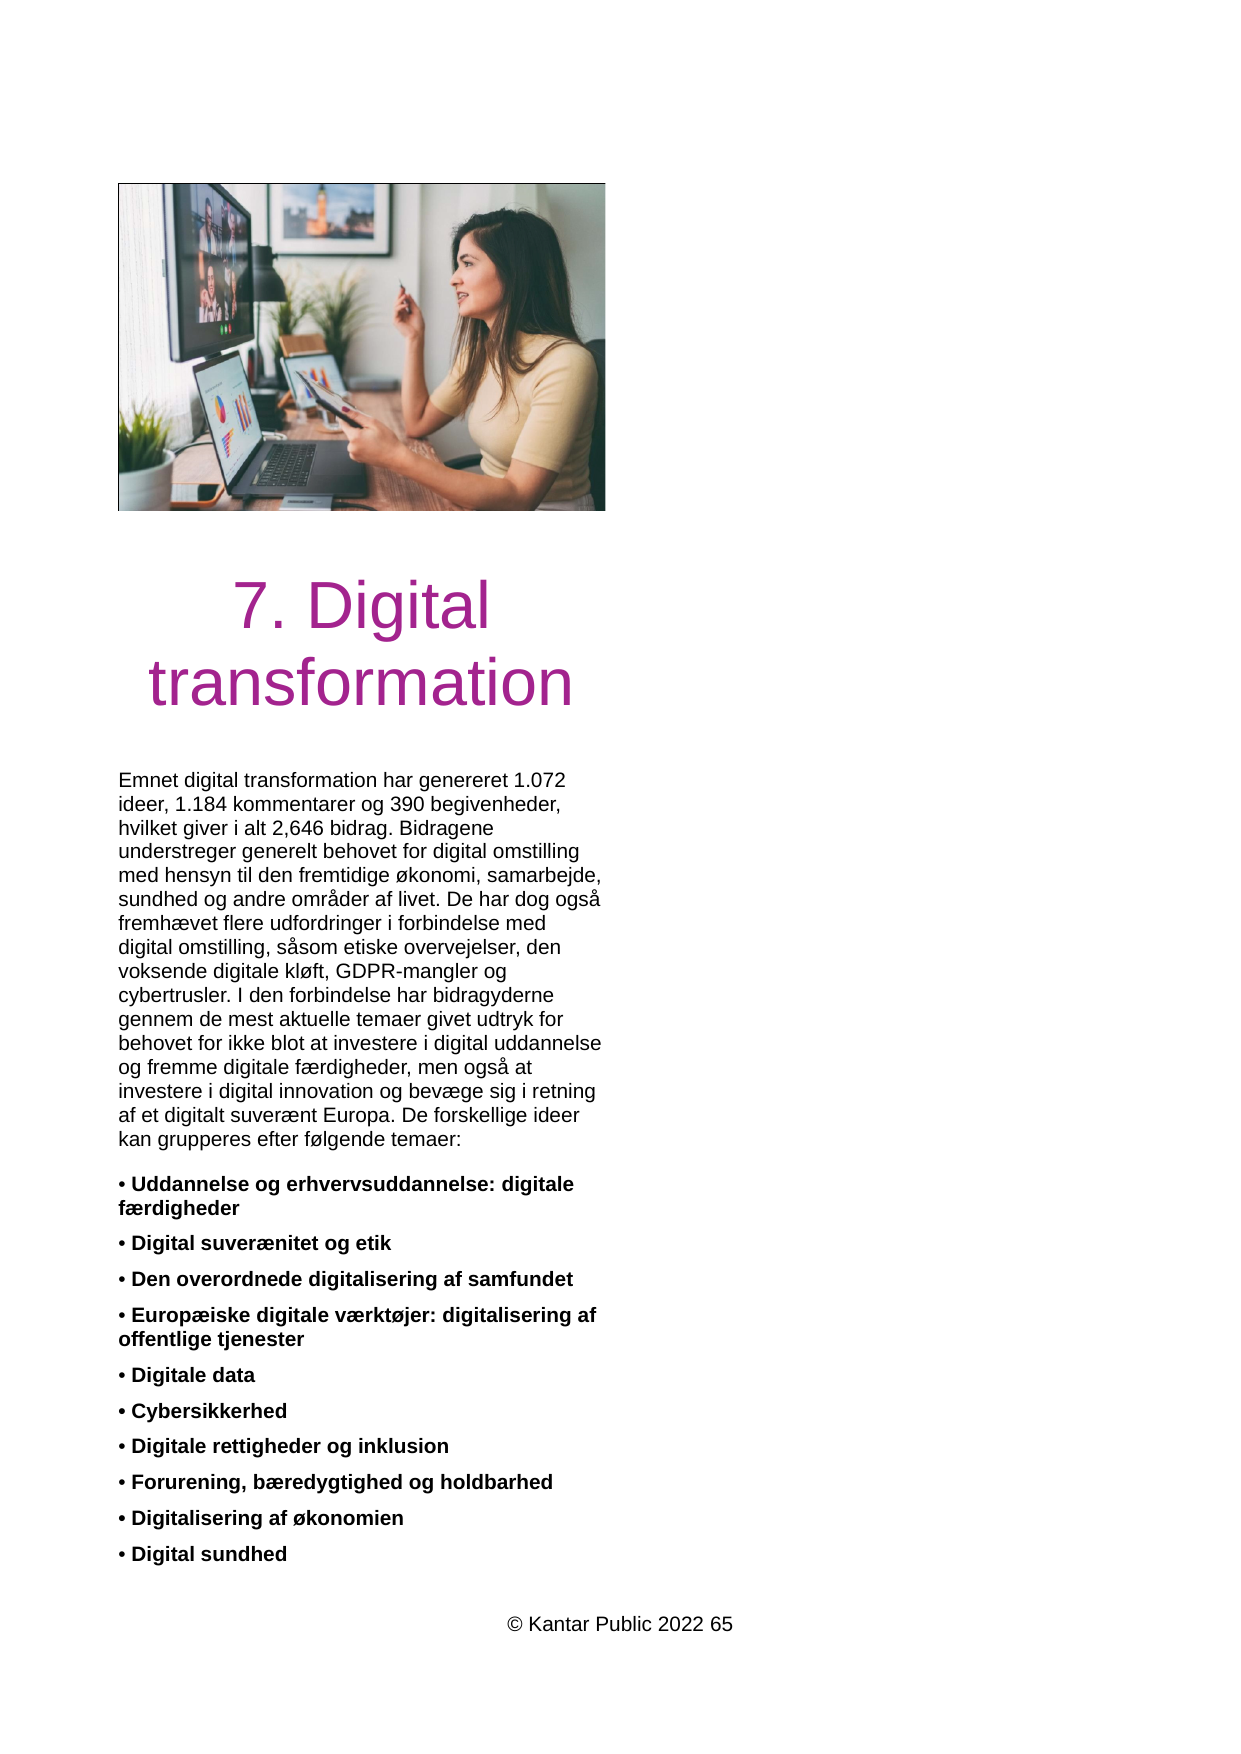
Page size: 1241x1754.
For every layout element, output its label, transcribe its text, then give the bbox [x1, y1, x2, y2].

text • Digitalisering af økonomien [118, 1506, 605, 1530]
subtitle 7. Digital transformation [118, 566, 605, 719]
text • Forurening, bæredygtighed og holdbarhed [118, 1470, 605, 1494]
text • Cybersikkerhed [118, 1398, 605, 1422]
text • Digitale data [118, 1363, 605, 1387]
text • Den overordnede digitalisering af samfundet [118, 1267, 605, 1291]
text Emnet digital transformation har genereret 1.072 ideer, 1.184 kommentarer og 390 begivenheder, hvilket giver i alt 2,646 bidrag. Bidragene understreger generelt behovet for digital omstilling med hensyn til den fremtidige økonomi, samarbejde, sundhed og andre områder af livet. De har dog også fremhævet flere udfordringer i forbindelse med digital omstilling, såsom etiske overvejelser, den voksende digitale kløft, GDPR-mangler og cybertrusler. I den forbindelse har bidragyderne gennem de mest aktuelle temaer givet udtryk for behovet for ikke blot at investere i digital uddannelse og fremme digitale færdigheder, men også at investere i digital innovation og bevæge sig i retning af et digitalt suverænt Europa. De forskellige ideer kan grupperes efter følgende temaer: [118, 767, 605, 1151]
text • Europæiske digitale værktøjer: digitalisering af offentlige tjenester [118, 1303, 605, 1351]
text • Digital sundhed [118, 1542, 605, 1566]
text • Digital suverænitet og etik [118, 1231, 605, 1255]
picture [118, 183, 606, 511]
text • Digitale rettigheder og inklusion [118, 1434, 605, 1458]
text • Uddannelse og erhvervsuddannelse: digitale færdigheder [118, 1171, 605, 1219]
